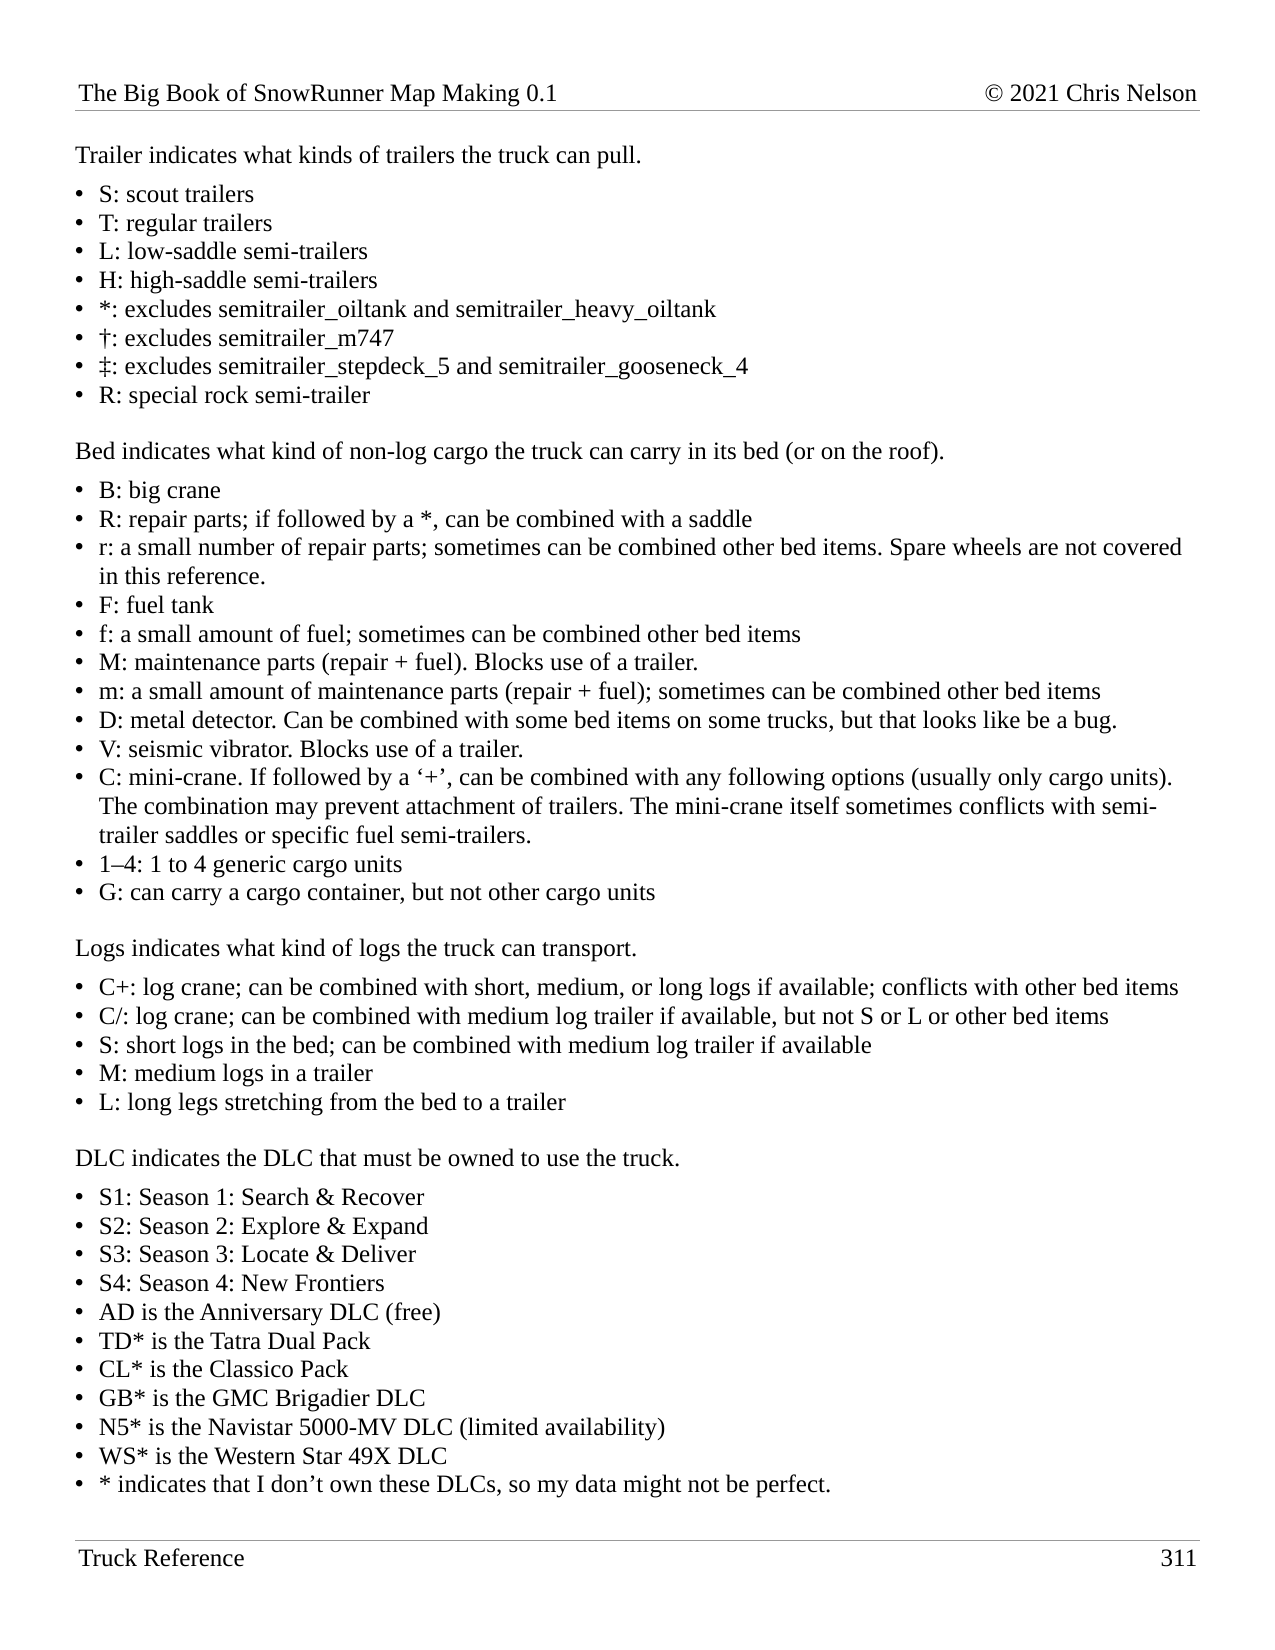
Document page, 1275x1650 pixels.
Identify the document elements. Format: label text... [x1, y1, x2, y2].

list S: short logs in the bed; can be combined with medium log trailer if available [75, 1030, 1200, 1058]
list H: high-saddle semi-trailers [75, 265, 1200, 294]
subtitle Bed indicates what kind of non-log cargo the truck can carry in its bed (or on the roof). [75, 436, 1200, 465]
list M: maintenance parts (repair + fuel). Blocks use of a trailer. [75, 647, 1200, 676]
list f: a small amount of fuel; sometimes can be combined other bed items [75, 619, 1200, 647]
list F: fuel tank [75, 590, 1200, 619]
list N5* is the Navistar 5000-MV DLC (limited availability) [75, 1412, 1200, 1441]
list C+: log crane; can be combined with short, medium, or long logs if available; conflicts with other bed items [75, 972, 1200, 1001]
list S3: Season 3: Locate & Deliver [75, 1239, 1200, 1268]
list R: repair parts; if followed by a *, can be combined with a saddle [75, 504, 1200, 532]
subtitle Logs indicates what kind of logs the truck can transport. [75, 933, 1200, 962]
list ‡: excludes semitrailer_stepdeck_5 and semitrailer_gooseneck_4 [75, 351, 1200, 380]
list S1: Season 1: Search & Recover [75, 1182, 1200, 1211]
list L: long legs stretching from the bed to a trailer [75, 1087, 1200, 1116]
list TD* is the Tatra Dual Pack [75, 1326, 1200, 1354]
list M: medium logs in a trailer [75, 1058, 1200, 1087]
list R: special rock semi-trailer [75, 380, 1200, 409]
list S2: Season 2: Explore & Expand [75, 1211, 1200, 1239]
list * indicates that I don’t own these DLCs, so my data might not be perfect. [75, 1469, 1200, 1498]
list GB* is the GMC Brigadier DLC [75, 1383, 1200, 1412]
list G: can carry a cargo container, but not other cargo units [75, 877, 1200, 906]
list C: mini-crane. If followed by a ‘+’, can be combined with any following options (usually only cargo units). The combination may prevent attachment of trailers. The mini-crane itself sometimes conflicts with semi-trailer saddles or specific fuel semi-trailers. [75, 762, 1200, 849]
list S4: Season 4: New Frontiers [75, 1268, 1200, 1297]
list 1–4: 1 to 4 generic cargo units [75, 849, 1200, 877]
list L: low-saddle semi-trailers [75, 236, 1200, 265]
list T: regular trailers [75, 208, 1200, 236]
list CL* is the Classico Pack [75, 1354, 1200, 1383]
subtitle DLC indicates the DLC that must be owned to use the truck. [75, 1143, 1200, 1172]
list D: metal detector. Can be combined with some bed items on some trucks, but that looks like be a bug. [75, 705, 1200, 734]
subtitle Trailer indicates what kinds of trailers the truck can pull. [75, 140, 1200, 169]
list WS* is the Western Star 49X DLC [75, 1441, 1200, 1469]
list *: excludes semitrailer_oiltank and semitrailer_heavy_oiltank [75, 294, 1200, 323]
list AD is the Anniversary DLC (free) [75, 1297, 1200, 1326]
list m: a small amount of maintenance parts (repair + fuel); sometimes can be combined other bed items [75, 676, 1200, 705]
list r: a small number of repair parts; sometimes can be combined other bed items. Spare wheels are not covered in this reference. [75, 532, 1200, 590]
list B: big crane [75, 475, 1200, 504]
list V: seismic vibrator. Blocks use of a trailer. [75, 734, 1200, 762]
list †: excludes semitrailer_m747 [75, 323, 1200, 351]
list C/: log crane; can be combined with medium log trailer if available, but not S or L or other bed items [75, 1001, 1200, 1030]
list S: scout trailers [75, 179, 1200, 208]
